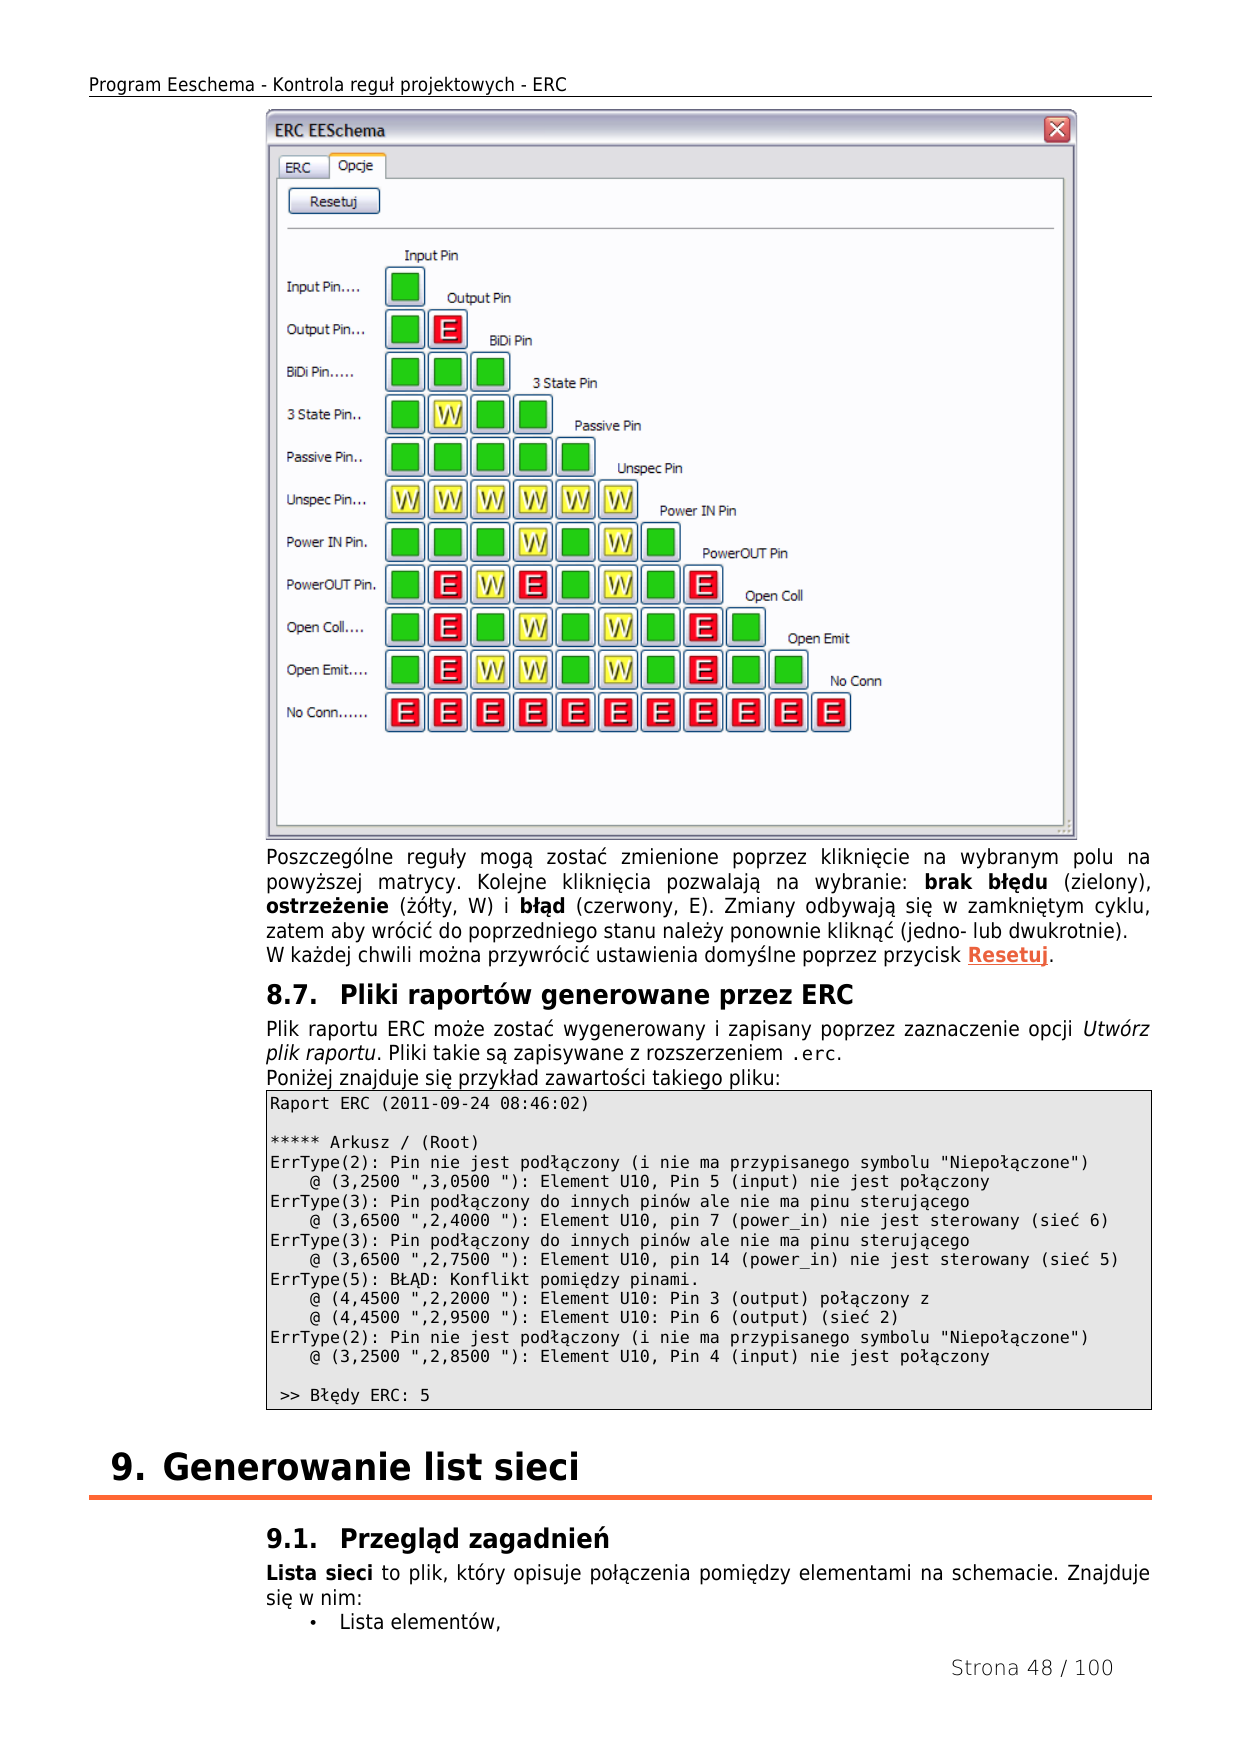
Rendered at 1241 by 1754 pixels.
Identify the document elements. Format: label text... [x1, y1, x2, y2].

text Lista sieci to plik, który opisuje połączenia pomiędzy elementami na schemacie. Znajduje się w nim: [266, 1561, 1152, 1610]
text ErrType(2): Pin nie jest podłączony (i nie ma przypisanego symbolu "Niepołączone") [267, 1324, 1151, 1343]
text Poszczególne reguły mogą zostać zmienione poprzez kliknięcie na wybranym polu na powyższej matrycy. Kolejne kliknięcia pozwalają na wybranie: brak błędu (zielony), ostrzeżenie (żółty, W) i błąd (czerwony, E). Zmiany odbywają się w zamkniętym cyklu, zatem aby wrócić do poprzedniego stanu należy ponownie kliknąć (jedno- lub dwukrotnie). [266, 845, 1152, 943]
text @ (3,2500 ",3,0500 "): Element U10, Pin 5 (input) nie jest połączony [267, 1168, 1151, 1187]
text Plik raportu ERC może zostać wygenerowany i zapisany poprzez zaznaczenie opcji Utwórz plik raportu. Pliki takie są zapisywane z rozszerzeniem .erc. [266, 1017, 1152, 1066]
text >> Błędy ERC: 5 [267, 1382, 1151, 1409]
text @ (4,4500 ",2,9500 "): Element U10: Pin 6 (output) (sieć 2) [267, 1304, 1151, 1324]
text ErrType(3): Pin podłączony do innych pinów ale nie ma pinu sterującego [267, 1226, 1151, 1246]
text ***** Arkusz / (Root) [267, 1129, 1151, 1148]
subtitle Przegląd zagadnień [266, 1524, 1152, 1555]
picture [265, 109, 1078, 840]
text @ (3,2500 ",2,8500 "): Element U10, Pin 4 (input) nie jest połączony [267, 1343, 1151, 1363]
text Raport ERC (2011-09-24 08:46:02) [267, 1091, 1151, 1109]
subtitle Generowanie list sieci [88, 1439, 1152, 1500]
subtitle Pliki raportów generowane przez ERC [266, 979, 1152, 1011]
text Poniżej znajduje się przykład zawartości takiego pliku: [266, 1066, 1152, 1090]
text @ (3,6500 ",2,7500 "): Element U10, pin 14 (power_in) nie jest sterowany (sieć 5) [267, 1246, 1151, 1265]
list Lista elementów, [310, 1610, 1152, 1634]
text ErrType(2): Pin nie jest podłączony (i nie ma przypisanego symbolu "Niepołączone") [267, 1148, 1151, 1168]
text W każdej chwili można przywrócić ustawienia domyślne poprzez przycisk Resetuj. [266, 943, 1152, 967]
text @ (4,4500 ",2,2000 "): Element U10: Pin 3 (output) połączony z [267, 1285, 1151, 1304]
text ErrType(5): BŁĄD: Konflikt pomiędzy pinami. [267, 1265, 1151, 1285]
text ErrType(3): Pin podłączony do innych pinów ale nie ma pinu sterującego [267, 1187, 1151, 1207]
text @ (3,6500 ",2,4000 "): Element U10, pin 7 (power_in) nie jest sterowany (sieć 6) [267, 1207, 1151, 1226]
